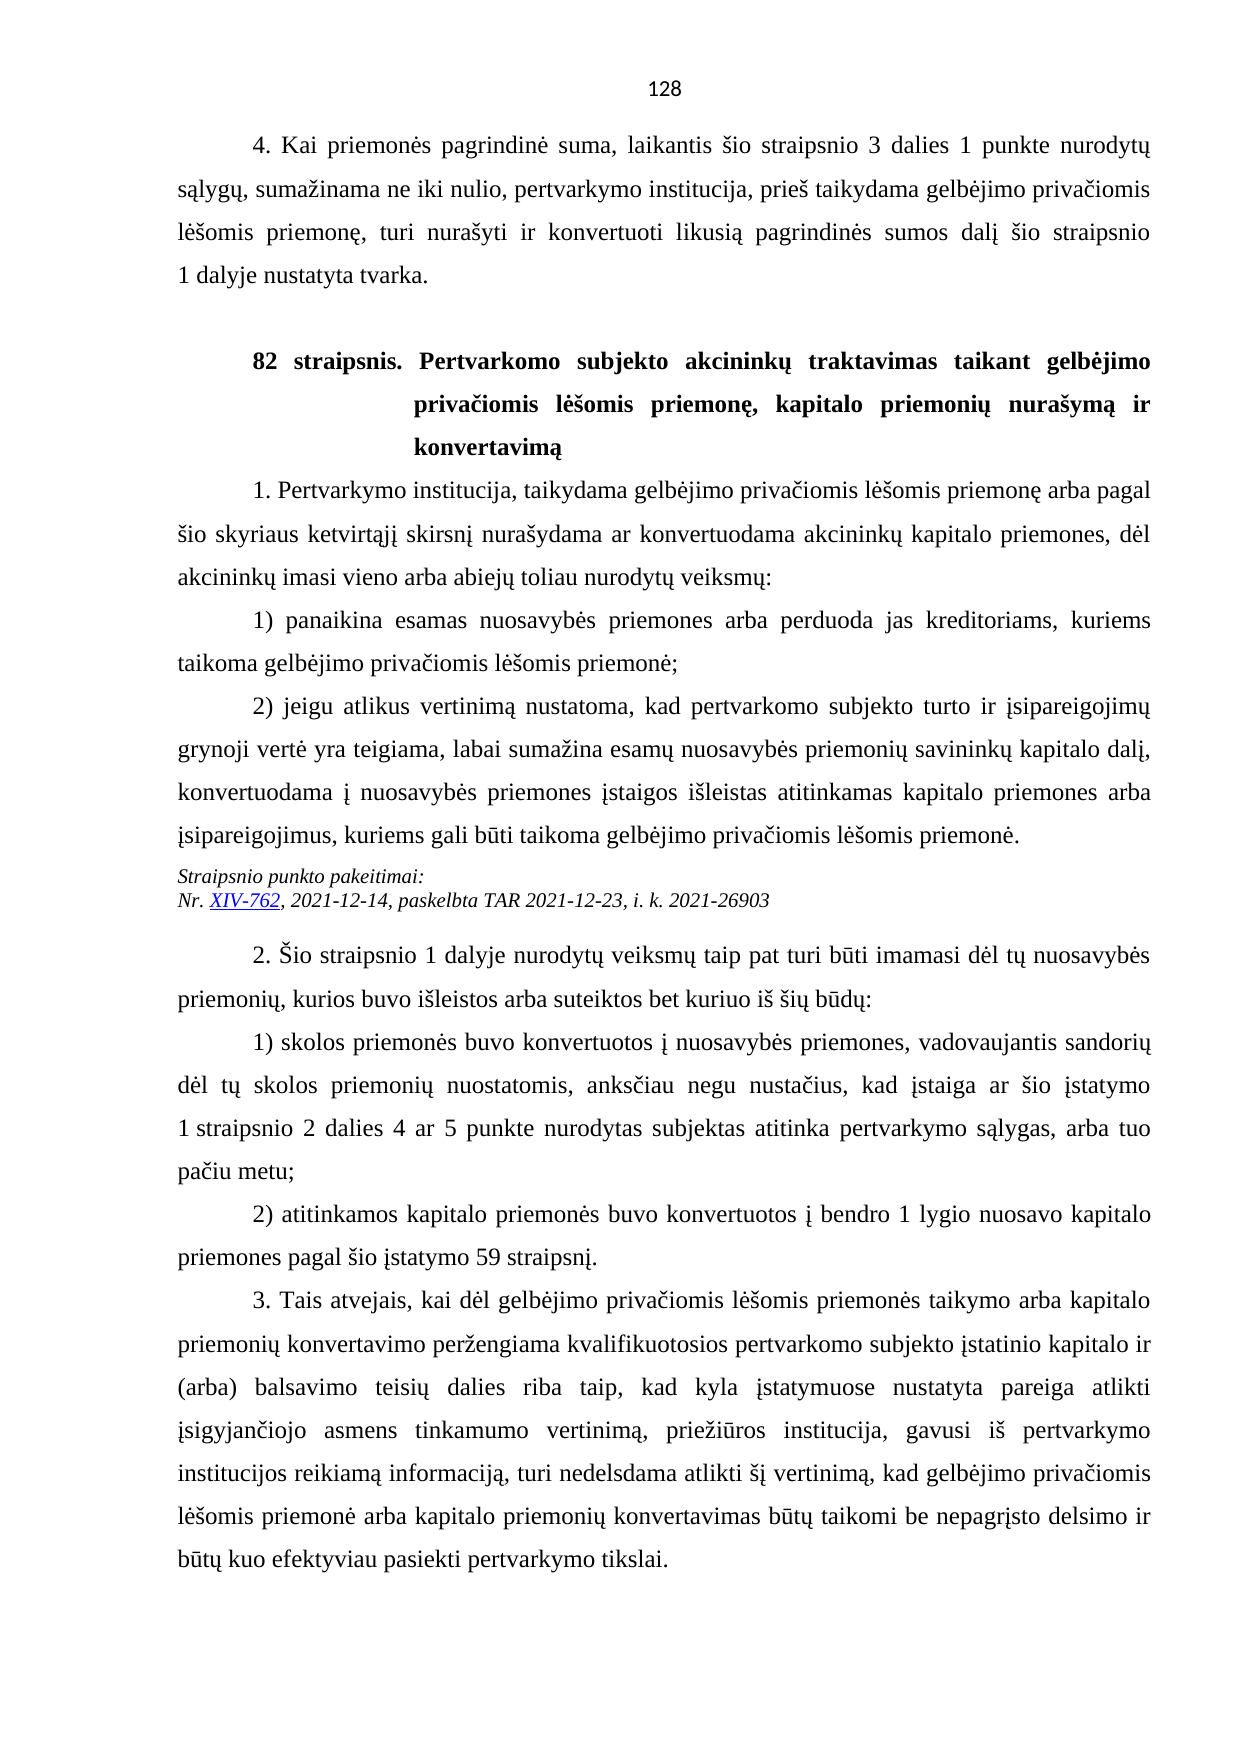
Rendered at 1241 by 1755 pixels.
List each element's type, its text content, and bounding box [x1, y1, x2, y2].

text 2) jeigu atlikus vertinimą nustatoma, kad pertvarkomo subjekto turto ir įsipareigojimų grynoji vertė yra teigiama, labai sumažina esamų nuosavybės priemonių savininkų kapitalo dalį, konvertuodama į nuosavybės priemones įstaigos išleistas atitinkamas kapitalo priemones arba įsipareigojimus, kuriems gali būti taikoma gelbėjimo privačiomis lėšomis priemonė. [177, 691, 1152, 849]
text 2) atitinkamos kapitalo priemonės buvo konvertuotos į bendro 1 lygio nuosavo kapitalo priemones pagal šio įstatymo 59 straipsnį. [177, 1199, 1152, 1271]
text 1. Pertvarkymo institucija, taikydama gelbėjimo privačiomis lėšomis priemonę arba pagal šio skyriaus ketvirtąjį skirsnį nurašydama ar konvertuodama akcininkų kapitalo priemones, dėl akcininkų imasi vieno arba abiejų toliau nurodytų veiksmų: [177, 476, 1152, 591]
text 2. Šio straipsnio 1 dalyje nurodytų veiksmų taip pat turi būti imamasi dėl tų nuosavybės priemonių, kurios buvo išleistos arba suteiktos bet kuriuo iš šių būdų: [177, 941, 1152, 1012]
text 1) skolos priemonės buvo konvertuotos į nuosavybės priemones, vadovaujantis sandorių dėl tų skolos priemonių nuostatomis, anksčiau negu nustačius, kad įstaiga ar šio įstatymo 1 straipsnio 2 dalies 4 ar 5 punkte nurodytas subjektas atitinka pertvarkymo sąlygas, arba tuo pačiu metu; [177, 1027, 1152, 1185]
text 3. Tais atvejais, kai dėl gelbėjimo privačiomis lėšomis priemonės taikymo arba kapitalo priemonių konvertavimo peržengiama kvalifikuotosios pertvarkomo subjekto įstatinio kapitalo ir (arba) balsavimo teisių dalies riba taip, kad kyla įstatymuose nustatyta pareiga atlikti įsigyjančiojo asmens tinkamumo vertinimą, priežiūros institucija, gavusi iš pertvarkymo institucijos reikiamą informaciją, turi nedelsdama atlikti šį vertinimą, kad gelbėjimo privačiomis lėšomis priemonė arba kapitalo priemonių konvertavimas būtų taikomi be nepagrįsto delsimo ir būtų kuo efektyviau pasiekti pertvarkymo tikslai. [177, 1286, 1152, 1573]
text 1) panaikina esamas nuosavybės priemones arba perduoda jas kreditoriams, kuriems taikoma gelbėjimo privačiomis lėšomis priemonė; [177, 605, 1152, 677]
text 4. Kai priemonės pagrindinė suma, laikantis šio straipsnio 3 dalies 1 punkte nurodytų sąlygų, sumažinama ne iki nulio, pertvarkymo institucija, prieš taikydama gelbėjimo privačiomis lėšomis priemonę, turi nurašyti ir konvertuoti likusią pagrindinės sumos dalį šio straipsnio 1 dalyje nustatyta tvarka. [177, 131, 1152, 289]
text 82 straipsnis. Pertvarkomo subjekto akcininkų traktavimas taikant gelbėjimo privačiomis lėšomis priemonę, kapitalo priemonių nurašymą ir konvertavimą [252, 346, 1152, 461]
text Straipsnio punkto pakeitimai: [177, 864, 1152, 888]
text Nr. XIV-762, 2021-12-14, paskelbta TAR 2021-12-23, i. k. 2021-26903 [177, 888, 1152, 912]
